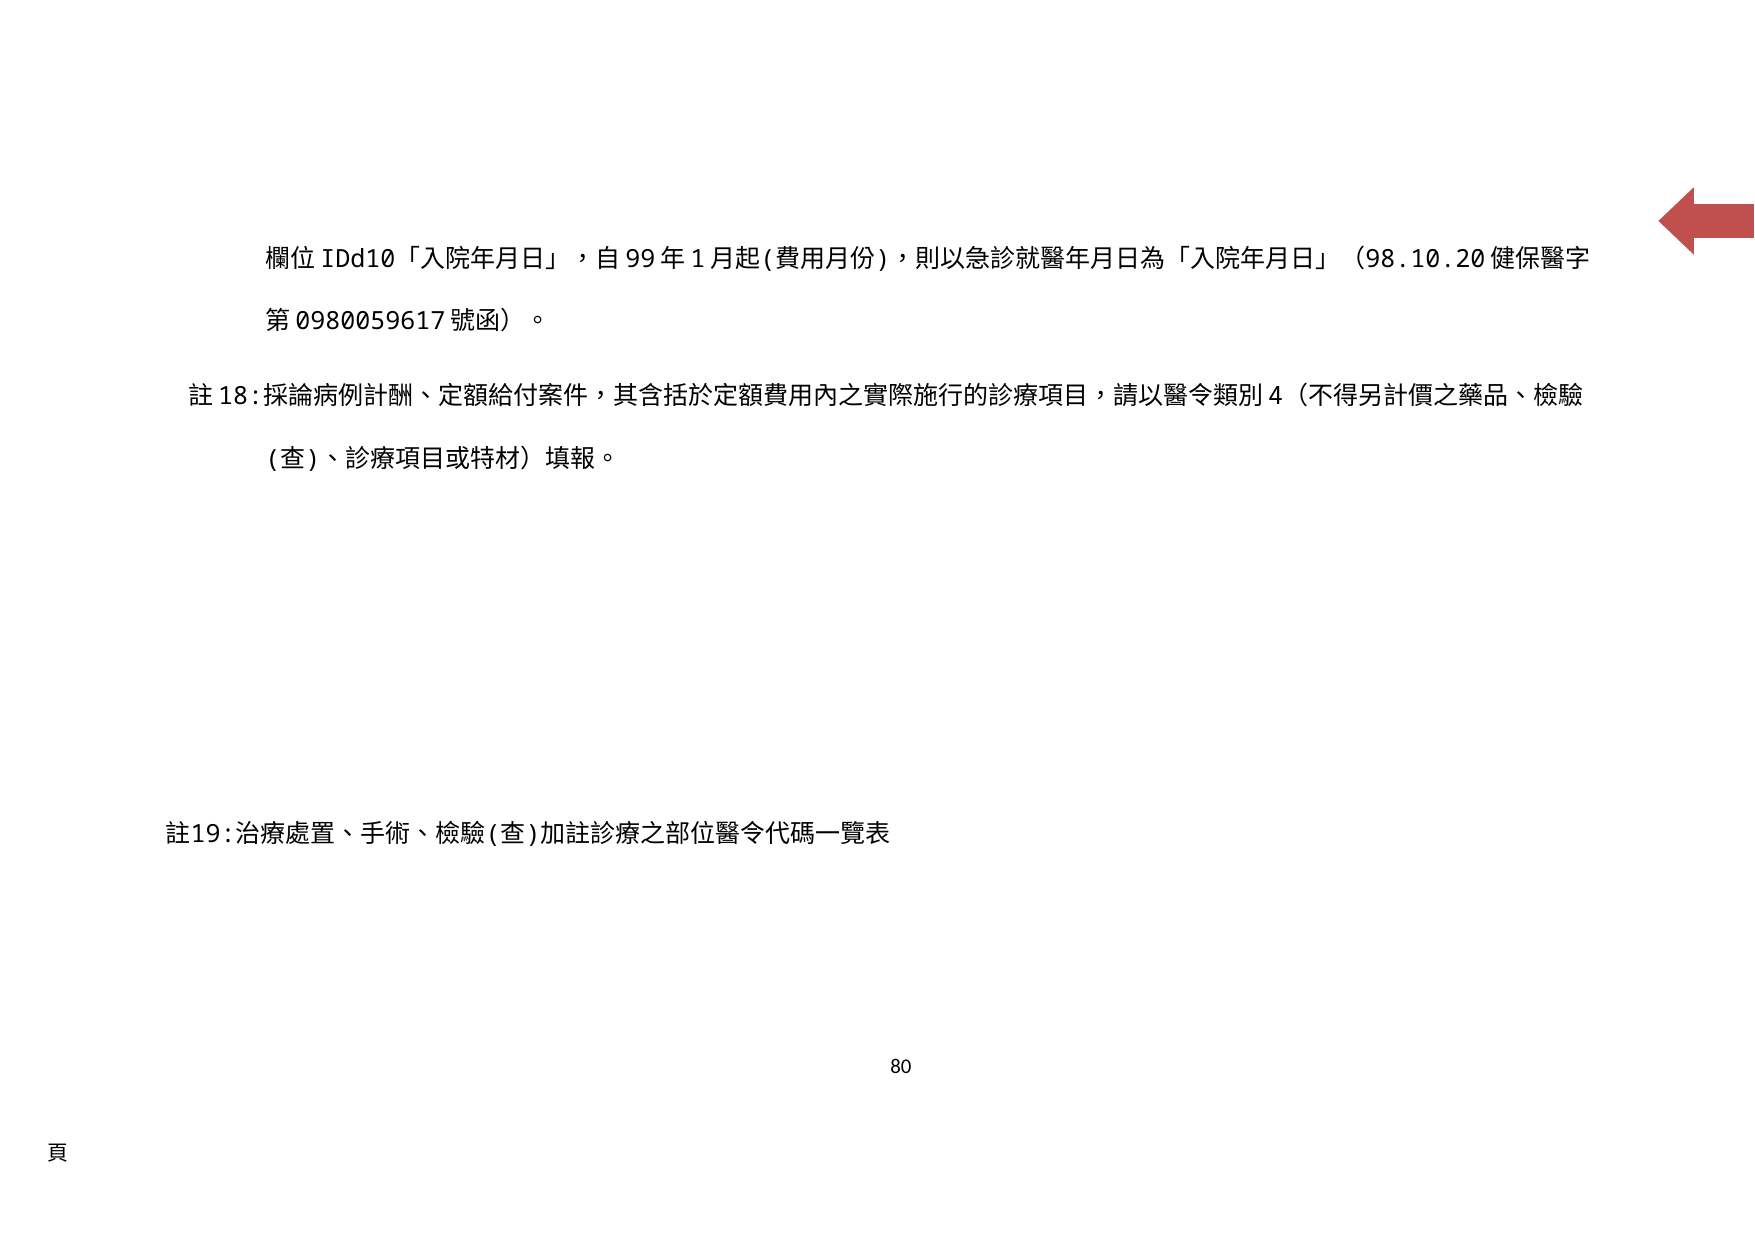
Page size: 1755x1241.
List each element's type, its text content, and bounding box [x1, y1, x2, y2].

table_cell 欄位IDd10「入院年月日」，自99年1月起(費用月份)，則以急診就醫年月日為「入院年月日」（98.10.20健保醫字第0980059617號函）。 [177, 215, 1609, 352]
text 註19:治療處置、手術、檢驗(查)加註診療之部位醫令代碼一覽表 [165, 790, 1636, 852]
table_cell 註18:採論病例計酬、定額給付案件，其含括於定額費用內之實際施行的診療項目，請以醫令類別4（不得另計價之藥品、檢驗(查)、診療項目或特材）填報。 [177, 352, 1609, 790]
